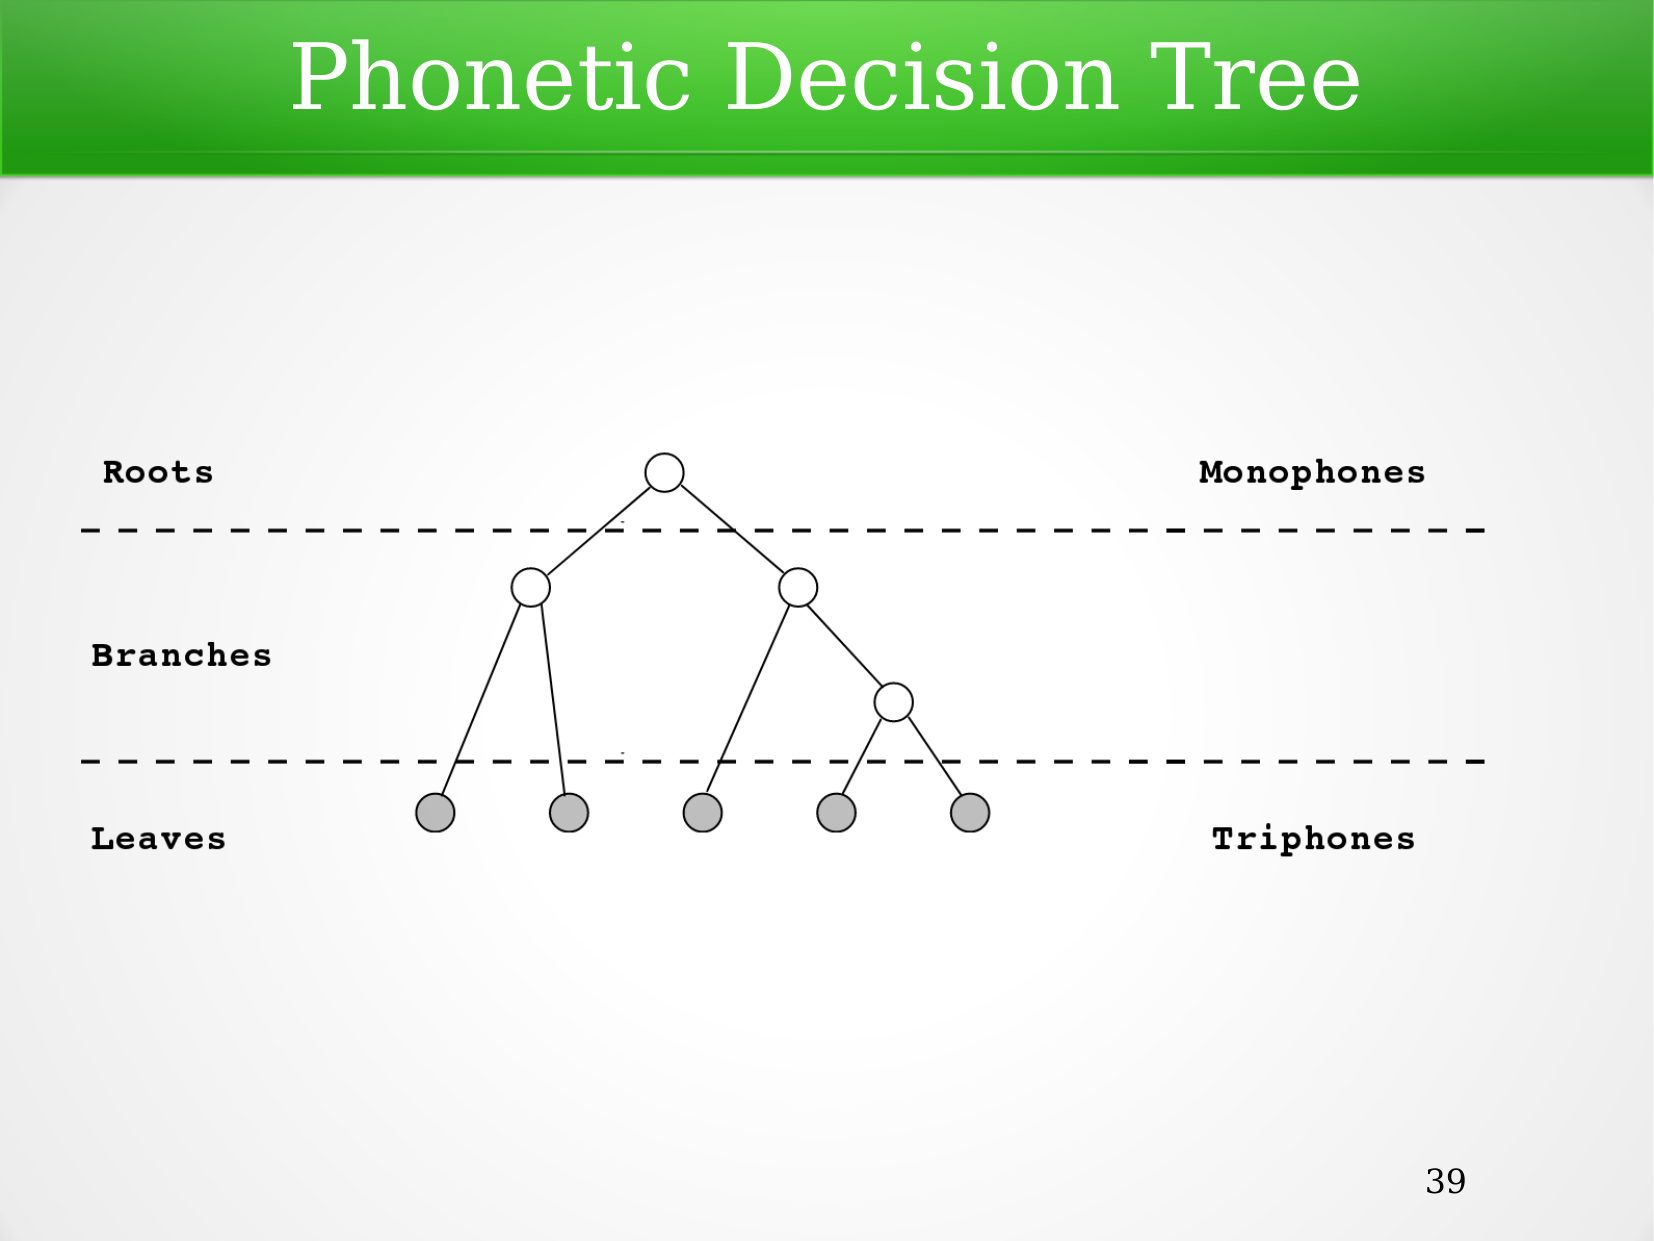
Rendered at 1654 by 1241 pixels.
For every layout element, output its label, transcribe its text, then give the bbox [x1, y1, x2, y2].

title Phonetic Decision Tree [82, 11, 1571, 154]
picture [0, 0, 1654, 1241]
